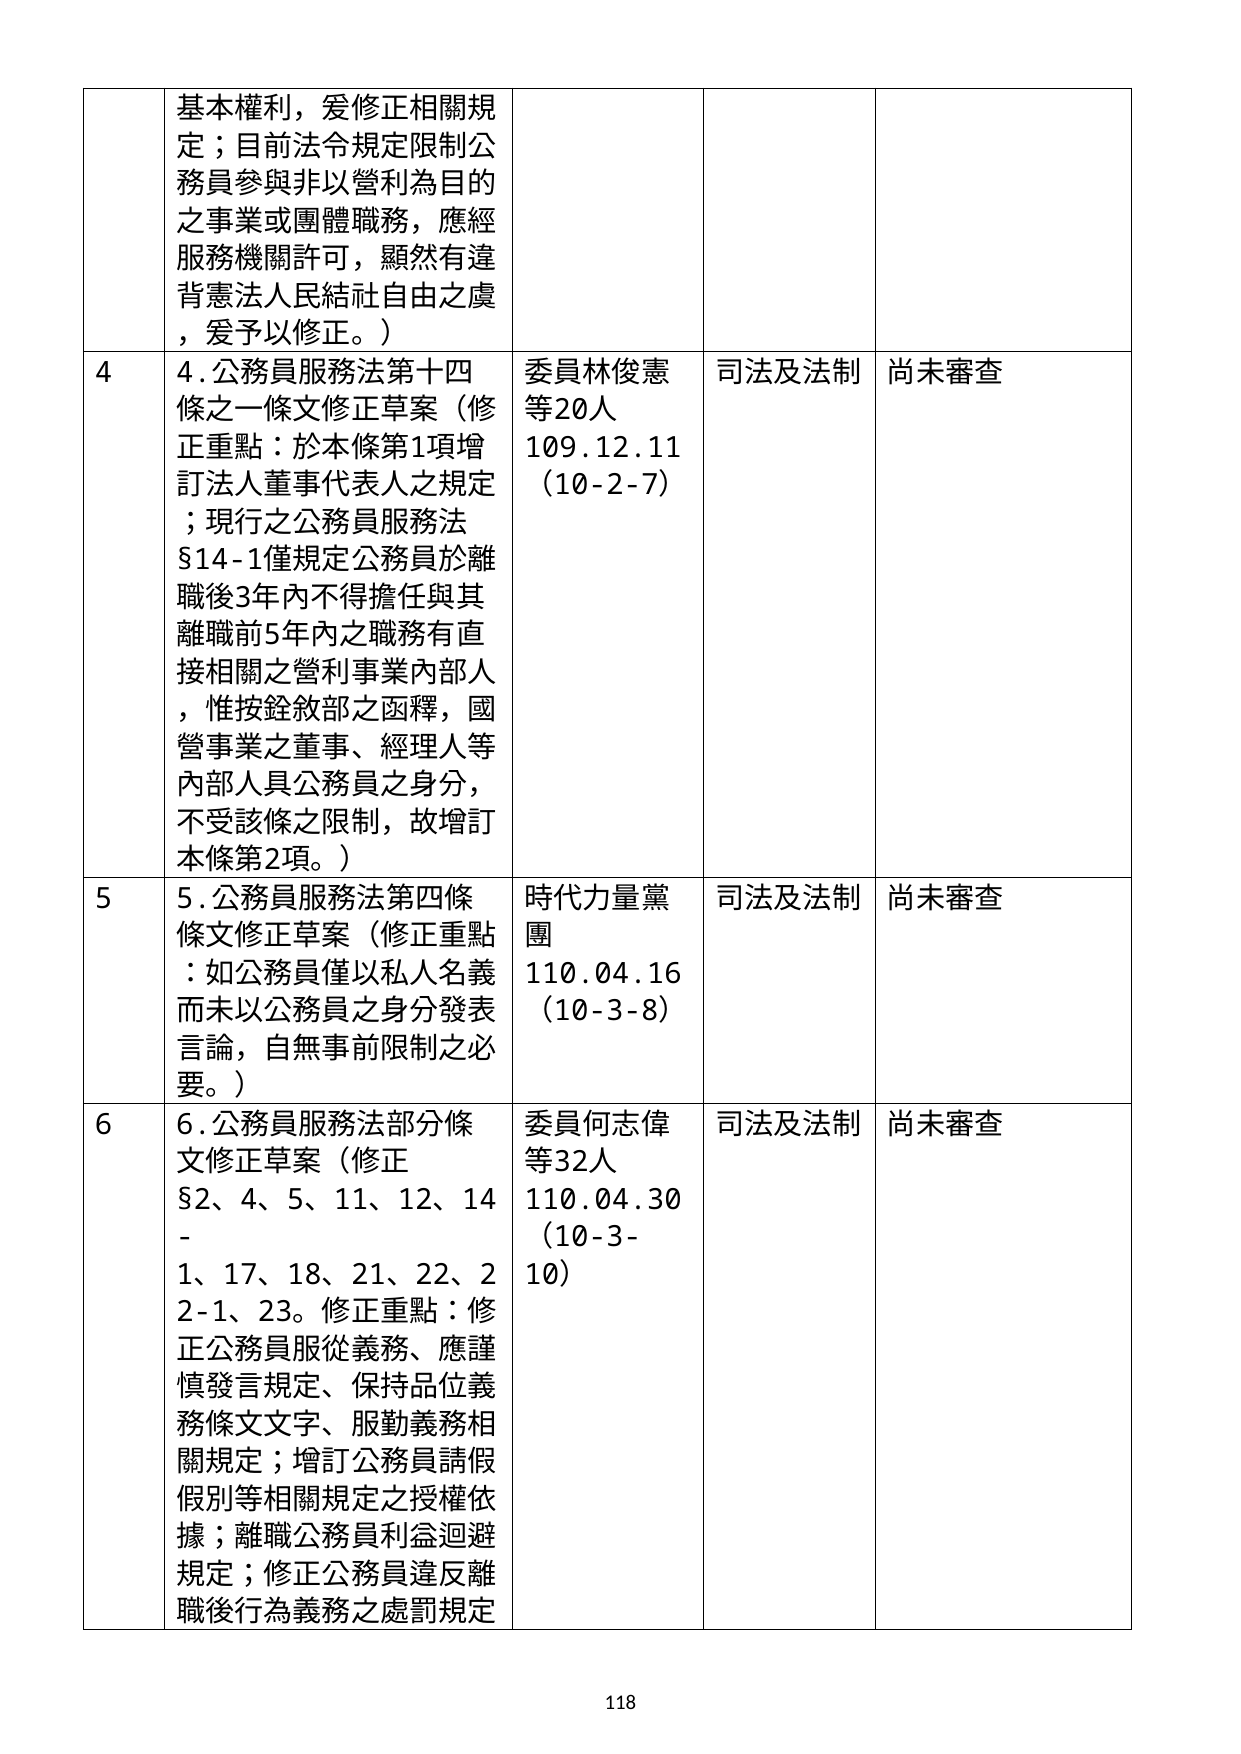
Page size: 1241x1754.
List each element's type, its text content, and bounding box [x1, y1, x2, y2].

table_cell 6 [84, 1104, 164, 1629]
table_cell 司法及法制 [704, 878, 875, 1103]
table_cell 5.公務員服務法第四條條文修正草案（修正重點：如公務員僅以私人名義而未以公務員之身分發表言論，自無事前限制之必要。） [165, 878, 512, 1103]
table_cell 4.公務員服務法第十四條之一條文修正草案（修正重點：於本條第1項增訂法人董事代表人之規定；現行之公務員服務法§14-1僅規定公務員於離職後3年內不得擔任與其離職前5年內之職務有直接相關之營利事業內部人，惟按銓敘部之函釋，國營事業之董事、經理人等內部人具公務員之身分，不受該條之限制，故增訂本條第2項。） [165, 352, 512, 877]
table_cell 委員何志偉等32人 110.04.30 （10-3-10） [513, 1104, 703, 1629]
table_cell [704, 89, 875, 351]
table_cell [84, 89, 164, 351]
table_cell 尚未審查 [876, 878, 1131, 1103]
table_cell 5 [84, 878, 164, 1103]
table_cell 基本權利，爰修正相關規定；目前法令規定限制公務員參與非以營利為目的之事業或團體職務，應經服務機關許可，顯然有違背憲法人民結社自由之虞，爰予以修正。） [165, 89, 512, 351]
table_cell 司法及法制 [704, 352, 875, 877]
table_cell 尚未審查 [876, 352, 1131, 877]
table_cell 6.公務員服務法部分條文修正草案（修正§2、4、5、11、12、14-1、17、18、21、22、22-1、23。修正重點：修正公務員服從義務、應謹慎發言規定、保持品位義務條文文字、服勤義務相關規定；增訂公務員請假假別等相關規定之授權依據；離職公務員利益迴避規定；修正公務員違反離職後行為義務之處罰規定 [165, 1104, 512, 1629]
table_cell 尚未審查 [876, 1104, 1131, 1629]
table_cell 委員林俊憲等20人 109.12.11 （10-2-7） [513, 352, 703, 877]
table_cell 司法及法制 [704, 1104, 875, 1629]
table_cell [513, 89, 703, 351]
table_cell 4 [84, 352, 164, 877]
table_cell [876, 89, 1131, 351]
table_cell 時代力量黨團 110.04.16 （10-3-8） [513, 878, 703, 1103]
